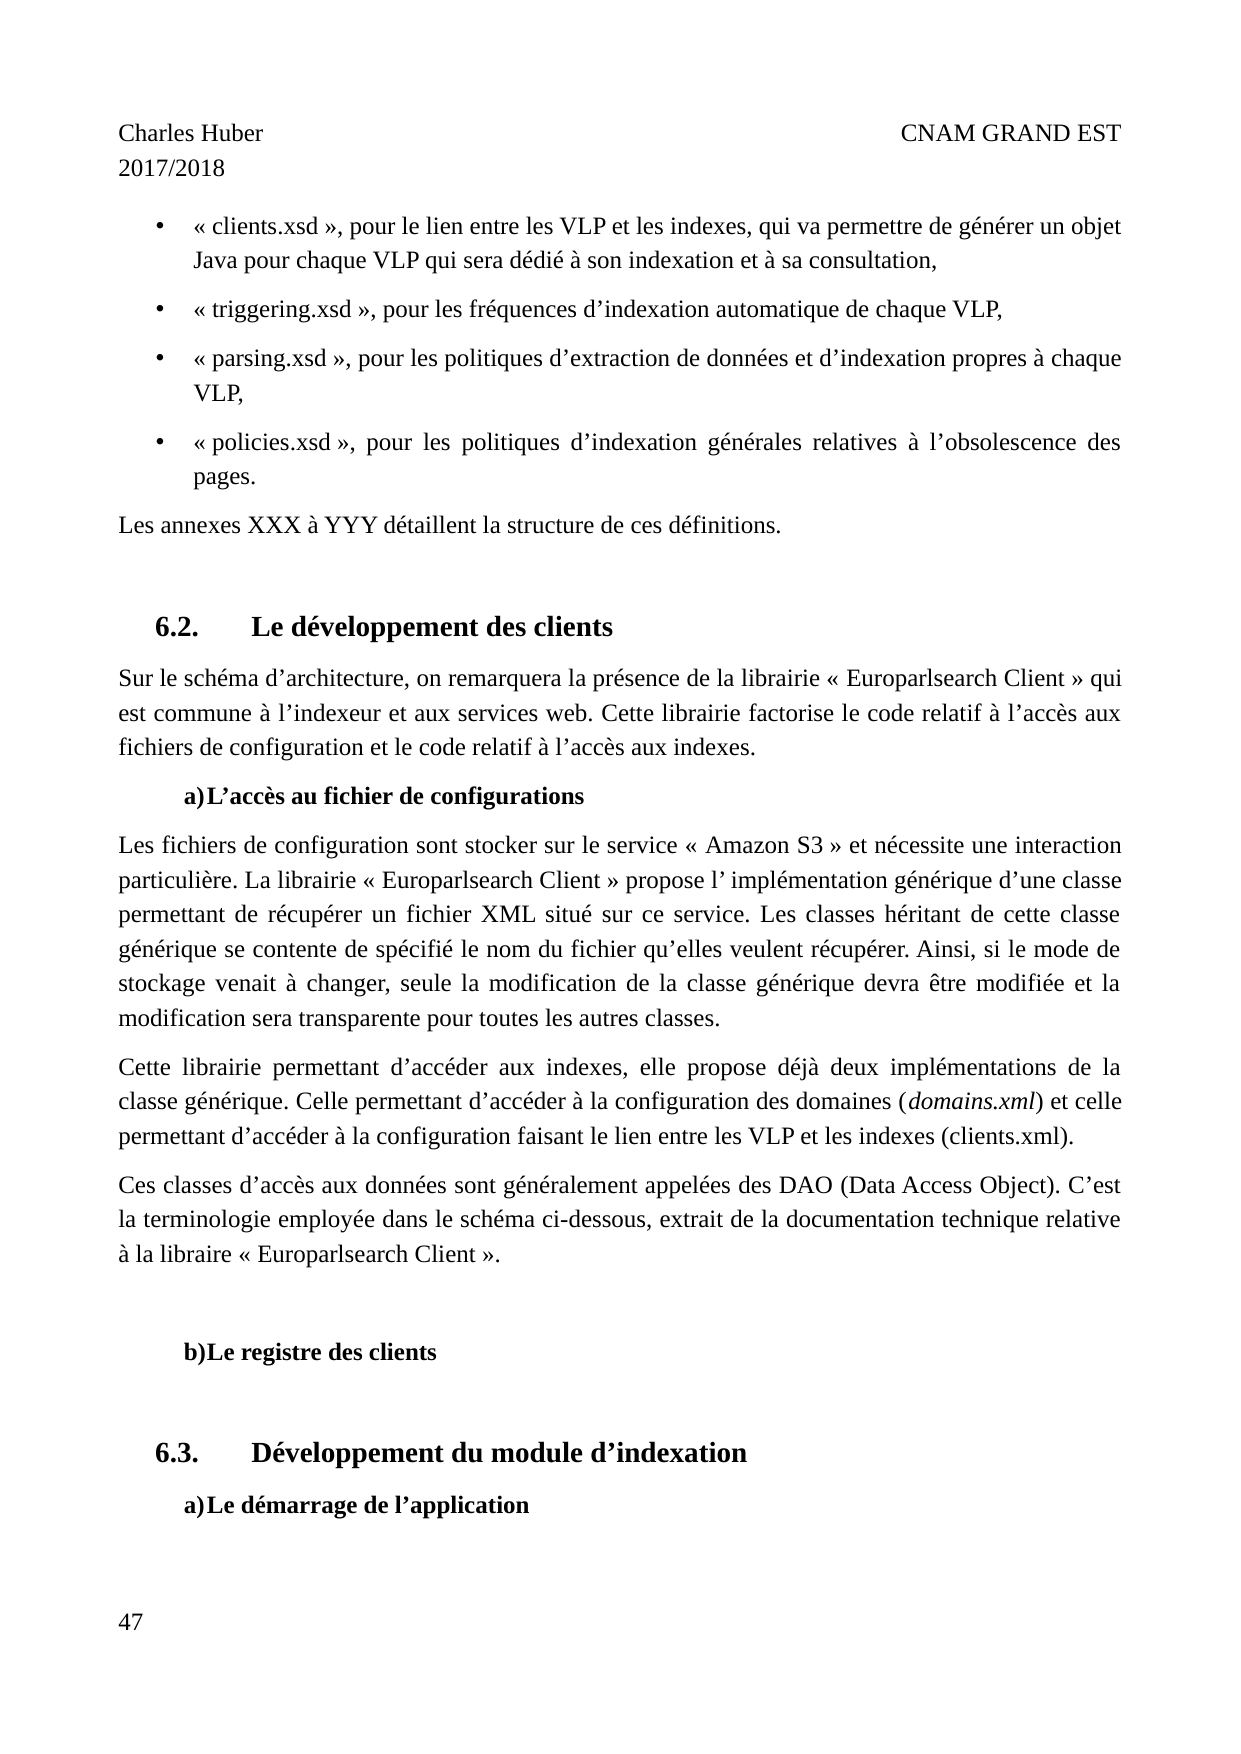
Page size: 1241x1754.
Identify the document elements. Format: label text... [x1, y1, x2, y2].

subtitle Développement du module d’indexation [148, 1435, 1122, 1469]
text Cette librairie permettant d’accéder aux indexes, elle propose déjà deux implémentations de la classe générique. Celle permettant d’accéder à la configuration des domaines (domains.xml) et celle permettant d’accéder à la configuration faisant le lien entre les VLP et les indexes (clients.xml). [118, 1052, 1122, 1150]
list « triggering.xsd », pour les fréquences d’indexation automatique de chaque VLP, [156, 294, 1122, 323]
text Ces classes d’accès aux données sont généralement appelées des DAO (Data Access Object). C’est la terminologie employée dans le schéma ci-dessous, extrait de la documentation technique relative à la libraire « Europarlsearch Client ». [118, 1170, 1122, 1268]
list « parsing.xsd », pour les politiques d’extraction de données et d’indexation propres à chaque VLP, [156, 343, 1122, 407]
subtitle L’accès au fichier de configurations [177, 781, 1122, 810]
subtitle Le développement des clients [148, 609, 1122, 642]
list « clients.xsd », pour le lien entre les VLP et les indexes, qui va permettre de générer un objet Java pour chaque VLP qui sera dédié à son indexation et à sa consultation, [156, 211, 1122, 274]
list « policies.xsd », pour les politiques d’indexation générales relatives à l’obsolescence des pages. [156, 427, 1122, 490]
text Sur le schéma d’architecture, on remarquera la présence de la librairie « Europarlsearch Client » qui est commune à l’indexeur et aux services web. Cette librairie factorise le code relatif à l’accès aux fichiers de configuration et le code relatif à l’accès aux indexes. [118, 663, 1122, 761]
subtitle Le démarrage de l’application [177, 1490, 1122, 1519]
subtitle Le registre des clients [177, 1337, 1122, 1366]
text Les annexes XXX à YYY détaillent la structure de ces définitions. [118, 511, 1122, 539]
text Les fichiers de configuration sont stocker sur le service « Amazon S3 » et nécessite une interaction particulière. La librairie « Europarlsearch Client » propose l’ implémentation générique d’une classe permettant de récupérer un fichier XML situé sur ce service. Les classes héritant de cette classe générique se contente de spécifié le nom du fichier qu’elles veulent récupérer. Ainsi, si le mode de stockage venait à changer, seule la modification de la classe générique devra être modifiée et la modification sera transparente pour toutes les autres classes. [118, 831, 1122, 1032]
